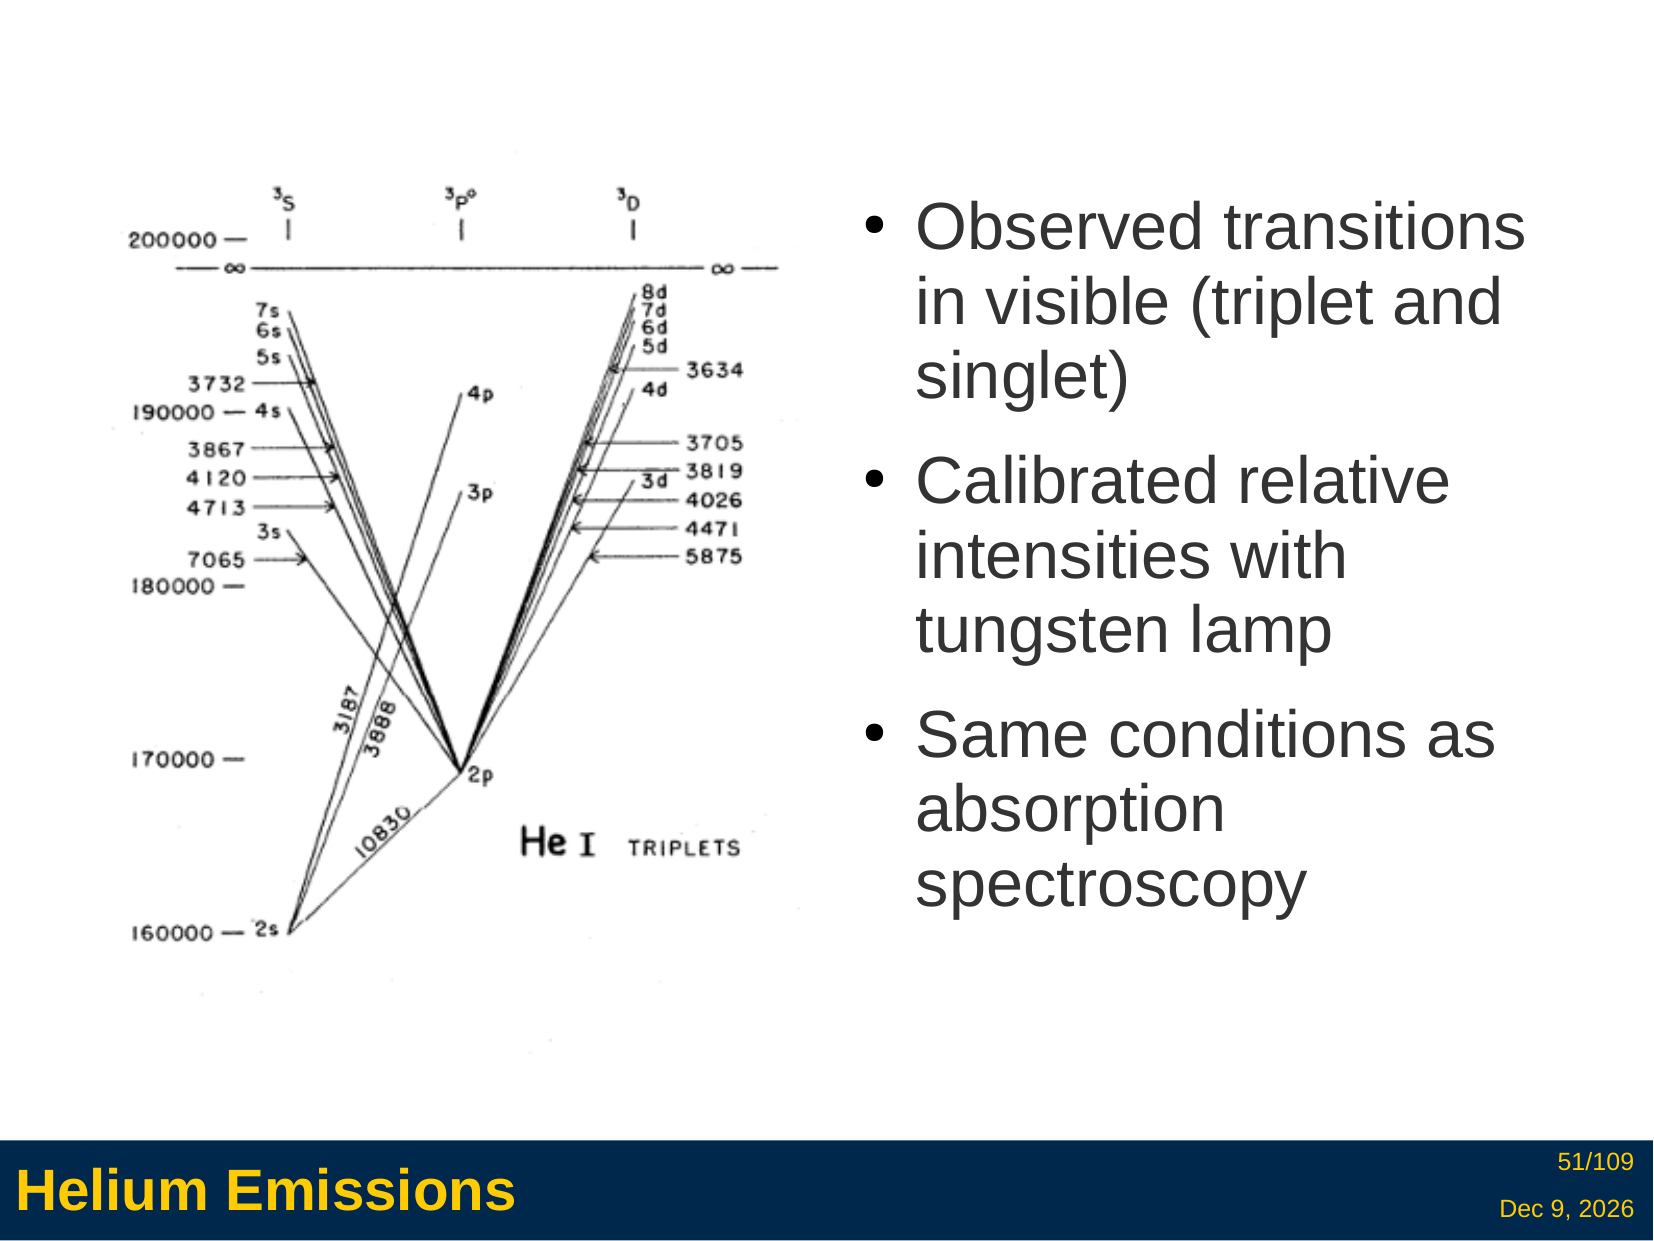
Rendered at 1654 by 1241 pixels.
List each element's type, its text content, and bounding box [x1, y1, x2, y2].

title Helium Emissions [14, 1140, 1380, 1241]
list Observed transitions in visible (triplet and singlet) Calibrated relative intensities with tungsten lamp Same conditions as absorption spectroscopy [845, 75, 1572, 1036]
picture [104, 128, 807, 1075]
